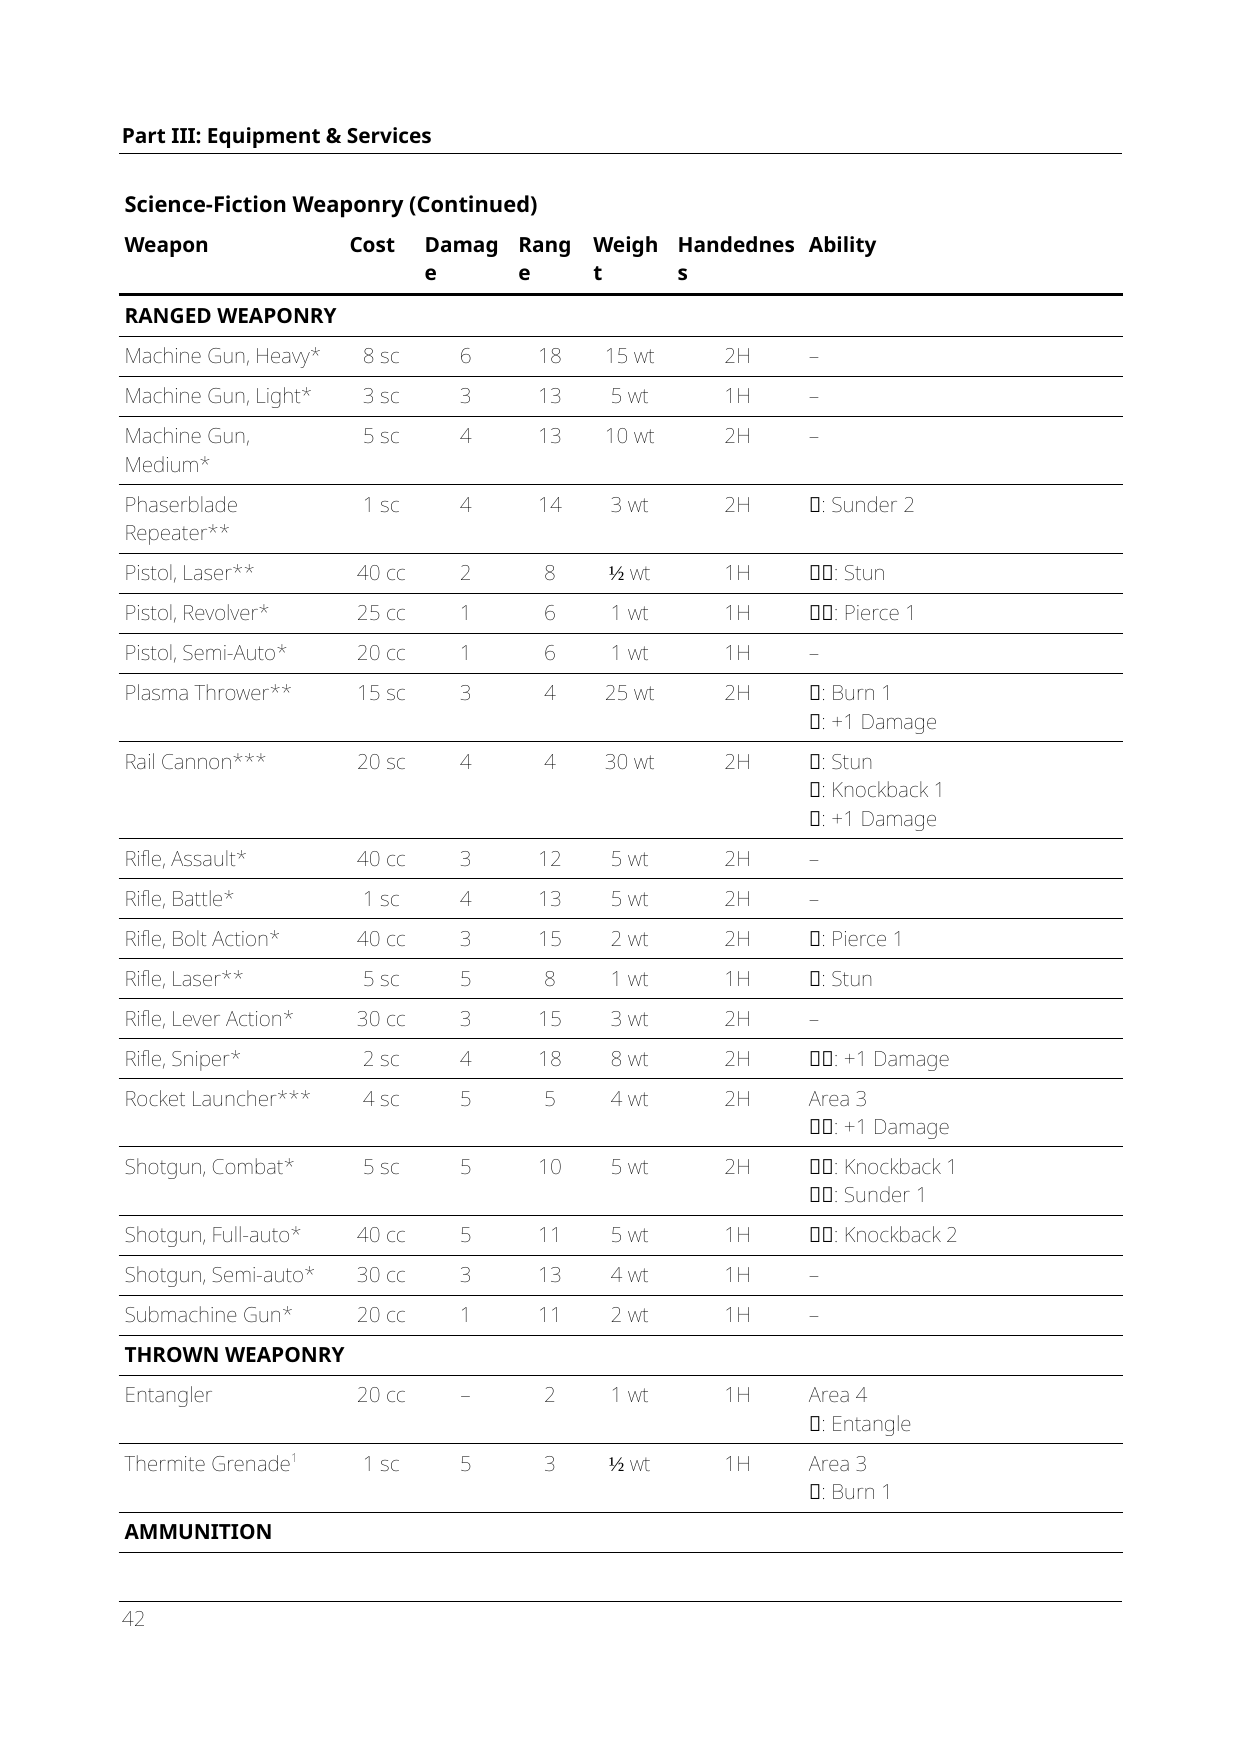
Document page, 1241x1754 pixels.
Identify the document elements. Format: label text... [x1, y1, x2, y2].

table_cell 2H [672, 337, 803, 376]
table_cell 13 [512, 879, 587, 918]
table_cell Range [512, 224, 587, 293]
table_cell 5 wt [587, 879, 672, 918]
table_cell 4 [512, 674, 587, 741]
table_cell 3 sc [344, 377, 418, 416]
table_cell 1H [672, 1444, 803, 1512]
table_cell 5 [419, 1147, 512, 1215]
table_cell 13 [512, 377, 587, 416]
table_cell 20 cc [344, 1376, 418, 1443]
table_cell 1H [672, 1296, 803, 1335]
table_cell Machine Gun, Light* [119, 377, 343, 416]
table_cell – [803, 634, 1123, 673]
table_cell 5 [512, 1079, 587, 1146]
table_cell 20 cc [344, 634, 418, 673]
table_cell 2 wt [587, 1296, 672, 1335]
table_cell 5 sc [344, 959, 418, 998]
table_cell Submachine Gun* [119, 1296, 343, 1335]
table_cell 3 [419, 1256, 512, 1295]
table_cell 4 [512, 742, 587, 838]
table_cell 4 wt [587, 1256, 672, 1295]
table_cell Rifle, Battle* [119, 879, 343, 918]
table_cell 10 [512, 1147, 587, 1215]
table_cell 1H [672, 1216, 803, 1255]
table_cell 1 wt [587, 594, 672, 633]
table_cell Handedness [672, 224, 803, 293]
table_cell 30 cc [344, 999, 418, 1038]
table_cell 4 [419, 1039, 512, 1078]
table_cell 2H [672, 1039, 803, 1078]
table_cell 2H [672, 879, 803, 918]
table_cell Damage [419, 224, 512, 293]
table_cell : Pierce 1 [803, 594, 1123, 633]
table_cell AMMUNITION [119, 1513, 1123, 1552]
table_cell Pistol, Semi-Auto* [119, 634, 343, 673]
table_cell 1 sc [344, 1444, 418, 1512]
table_cell 25 wt [587, 674, 672, 741]
table_cell 2H [672, 485, 803, 553]
table_cell Plasma Thrower** [119, 674, 343, 741]
table_cell 20 cc [344, 1296, 418, 1335]
table_cell Phaserblade Repeater** [119, 485, 343, 553]
table_cell 1H [672, 1256, 803, 1295]
table_cell – [803, 839, 1123, 878]
table_cell : +1 Damage [803, 1039, 1123, 1078]
table_cell 30 cc [344, 1256, 418, 1295]
table_cell Rifle, Assault* [119, 839, 343, 878]
table_cell – [803, 377, 1123, 416]
table_cell Rifle, Laser** [119, 959, 343, 998]
table_cell 5 [419, 1444, 512, 1512]
table_cell 1 wt [587, 1376, 672, 1443]
table_cell 10 wt [587, 417, 672, 484]
table_cell 25 cc [344, 594, 418, 633]
table_cell 3 wt [587, 999, 672, 1038]
table_cell – [419, 1376, 512, 1443]
table_cell 5 [419, 1079, 512, 1146]
table_cell 1H [672, 594, 803, 633]
table_cell 1 [419, 634, 512, 673]
table_cell Area 4 : Entangle [803, 1376, 1123, 1443]
table_cell Weapon [119, 224, 343, 293]
table_cell 6 [512, 594, 587, 633]
table_cell 2H [672, 674, 803, 741]
table_cell Shotgun, Full-auto* [119, 1216, 343, 1255]
table_cell 4 wt [587, 1079, 672, 1146]
table_cell 3 [419, 377, 512, 416]
table_cell 8 [512, 959, 587, 998]
table_cell 40 cc [344, 839, 418, 878]
table_cell THROWN WEAPONRY [119, 1336, 1123, 1375]
table_cell Machine Gun, Medium* [119, 417, 343, 484]
table_cell 1H [672, 554, 803, 593]
table_cell – [803, 417, 1123, 484]
table_cell Pistol, Revolver* [119, 594, 343, 633]
table_cell 13 [512, 1256, 587, 1295]
table_cell 5 wt [587, 1216, 672, 1255]
table_cell 8 sc [344, 337, 418, 376]
table_cell 2H [672, 1147, 803, 1215]
table_cell 40 cc [344, 919, 418, 958]
table_cell – [803, 1296, 1123, 1335]
table_cell 6 [419, 337, 512, 376]
table_cell Thermite Grenade1 [119, 1444, 343, 1512]
table_cell 6 [512, 634, 587, 673]
table_cell 4 [419, 879, 512, 918]
table_cell 30 wt [587, 742, 672, 838]
table_cell 20 sc [344, 742, 418, 838]
table_cell 1 sc [344, 879, 418, 918]
table_cell 2H [672, 417, 803, 484]
table_cell Ability [803, 224, 1123, 293]
table_cell 2H [672, 1079, 803, 1146]
table_cell 3 [419, 999, 512, 1038]
table_cell Area 3 : Burn 1 [803, 1444, 1123, 1512]
table_cell 11 [512, 1296, 587, 1335]
table_cell 15 sc [344, 674, 418, 741]
table_cell 1H [672, 959, 803, 998]
table_cell 12 [512, 839, 587, 878]
table_header Science-Fiction Weaponry (Continued) [119, 183, 1123, 224]
table_cell 2H [672, 999, 803, 1038]
table_cell 14 [512, 485, 587, 553]
table_cell 40 cc [344, 554, 418, 593]
table_cell Rocket Launcher*** [119, 1079, 343, 1146]
table_cell 2 [419, 554, 512, 593]
table_cell 5 wt [587, 839, 672, 878]
table_cell 4 [419, 485, 512, 553]
table_cell 2 sc [344, 1039, 418, 1078]
table_cell : Stun [803, 554, 1123, 593]
table_cell : Stun [803, 959, 1123, 998]
table_cell Rifle, Sniper* [119, 1039, 343, 1078]
table_cell 8 [512, 554, 587, 593]
table_cell – [803, 999, 1123, 1038]
table_cell Weight [587, 224, 672, 293]
table_cell 1 [419, 594, 512, 633]
table_cell 5 sc [344, 1147, 418, 1215]
table_cell 40 cc [344, 1216, 418, 1255]
table_cell 5 wt [587, 1147, 672, 1215]
table_cell Shotgun, Combat* [119, 1147, 343, 1215]
table_cell Rail Cannon*** [119, 742, 343, 838]
table_cell 2H [672, 919, 803, 958]
table_cell 2H [672, 839, 803, 878]
table_cell 1 wt [587, 959, 672, 998]
table_cell – [803, 1256, 1123, 1295]
table_cell 5 [419, 959, 512, 998]
table_cell 11 [512, 1216, 587, 1255]
table_cell – [803, 879, 1123, 918]
table_cell Pistol, Laser** [119, 554, 343, 593]
table_cell 1H [672, 377, 803, 416]
table_cell 3 [512, 1444, 587, 1512]
table_cell 15 wt [587, 337, 672, 376]
table_cell : Burn 1 : +1 Damage [803, 674, 1123, 741]
table_cell 1 wt [587, 634, 672, 673]
table_cell : Knockback 2 [803, 1216, 1123, 1255]
table_cell ½ wt [587, 1444, 672, 1512]
table_cell – [803, 337, 1123, 376]
table_cell 1 sc [344, 485, 418, 553]
table_cell Shotgun, Semi-auto* [119, 1256, 343, 1295]
table_cell Rifle, Bolt Action* [119, 919, 343, 958]
table_cell 4 [419, 417, 512, 484]
table_cell 1H [672, 634, 803, 673]
table_cell RANGED WEAPONRY [119, 296, 1123, 336]
table_cell 2 [512, 1376, 587, 1443]
table_cell 18 [512, 1039, 587, 1078]
table_cell 2 wt [587, 919, 672, 958]
table_cell 3 wt [587, 485, 672, 553]
table_cell 1 [419, 1296, 512, 1335]
table_cell 5 wt [587, 377, 672, 416]
table_cell : Pierce 1 [803, 919, 1123, 958]
table_cell Machine Gun, Heavy* [119, 337, 343, 376]
table_cell 15 [512, 999, 587, 1038]
table_cell 5 [419, 1216, 512, 1255]
table_cell Rifle, Lever Action* [119, 999, 343, 1038]
table_cell 1H [672, 1376, 803, 1443]
table_cell 3 [419, 674, 512, 741]
table_cell : Sunder 2 [803, 485, 1123, 553]
table_cell 13 [512, 417, 587, 484]
table_cell 2H [672, 742, 803, 838]
table_cell 5 sc [344, 417, 418, 484]
table_cell 4 sc [344, 1079, 418, 1146]
table_cell 18 [512, 337, 587, 376]
table_cell Entangler [119, 1376, 343, 1443]
table_cell 4 [419, 742, 512, 838]
table_cell 3 [419, 919, 512, 958]
table_cell : Stun : Knockback 1 : +1 Damage [803, 742, 1123, 838]
table_cell : Knockback 1 : Sunder 1 [803, 1147, 1123, 1215]
table_cell ½ wt [587, 554, 672, 593]
table_cell 8 wt [587, 1039, 672, 1078]
table_cell 15 [512, 919, 587, 958]
table_cell Cost [344, 224, 418, 293]
table_cell 3 [419, 839, 512, 878]
table_cell Area 3 : +1 Damage [803, 1079, 1123, 1146]
